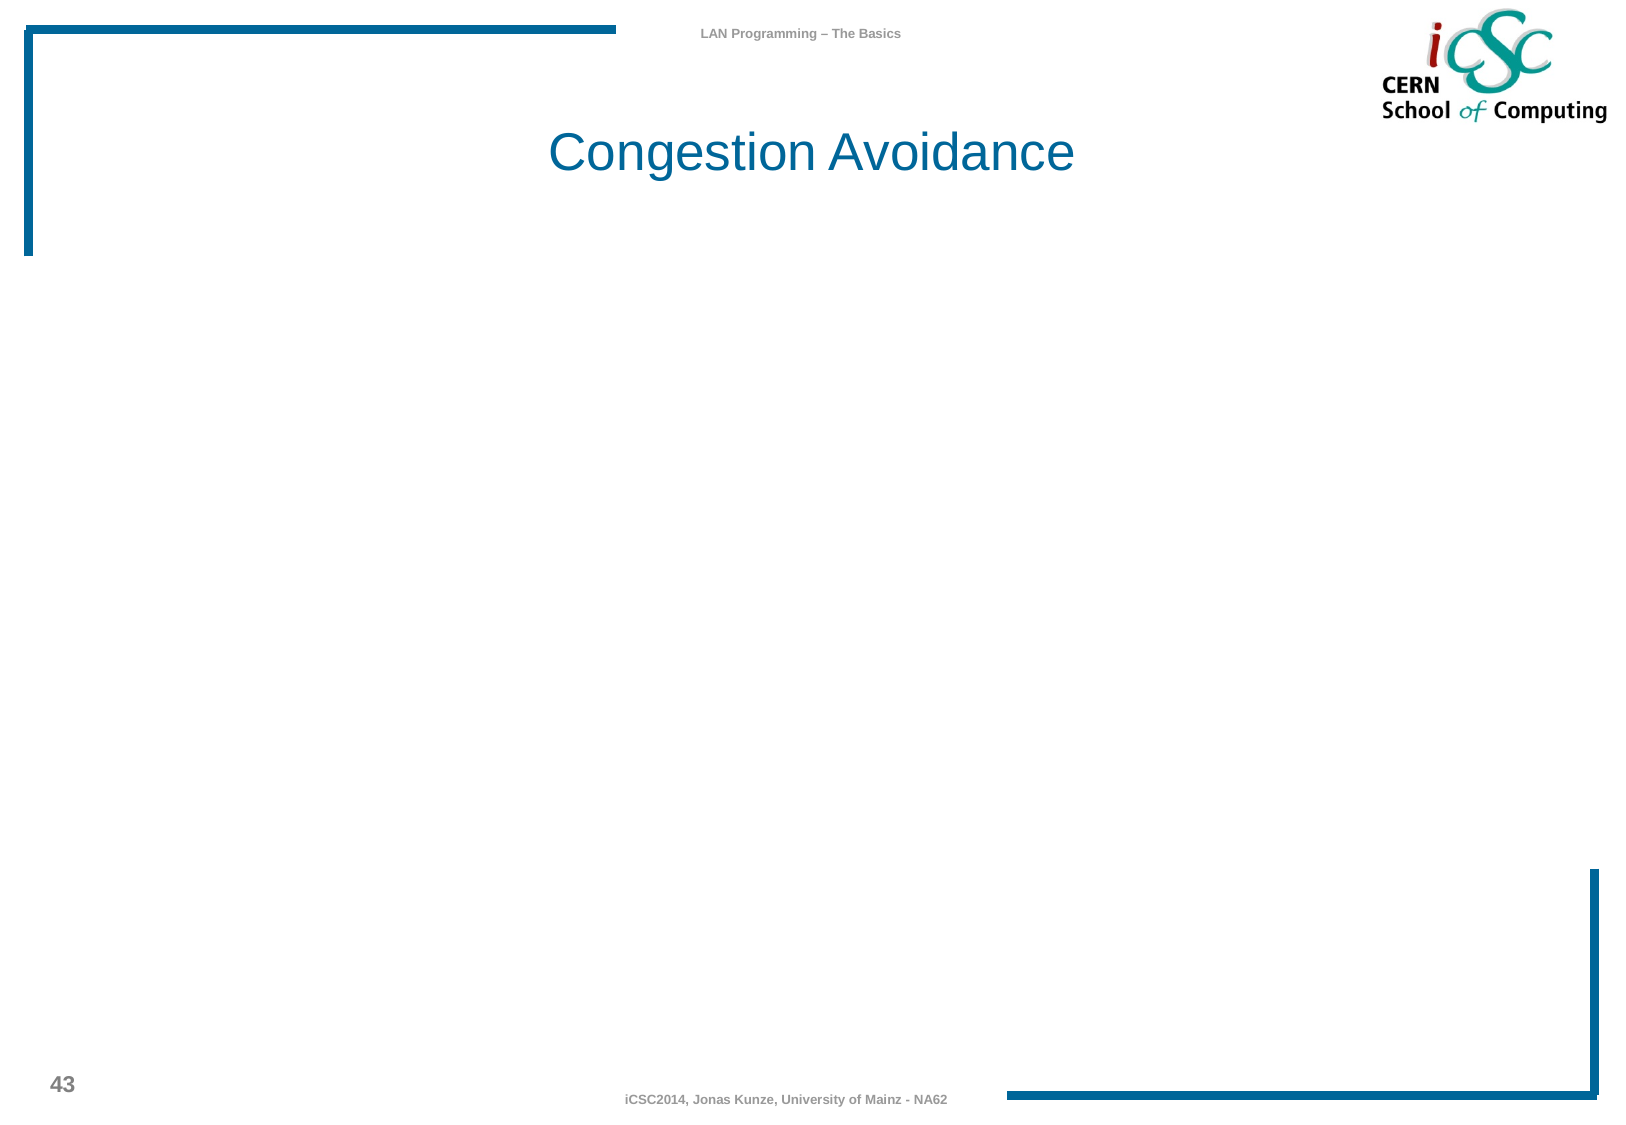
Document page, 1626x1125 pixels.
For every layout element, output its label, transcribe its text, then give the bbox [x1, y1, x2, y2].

title Congestion Avoidance [81, 44, 1544, 233]
picture [1381, 8, 1608, 125]
